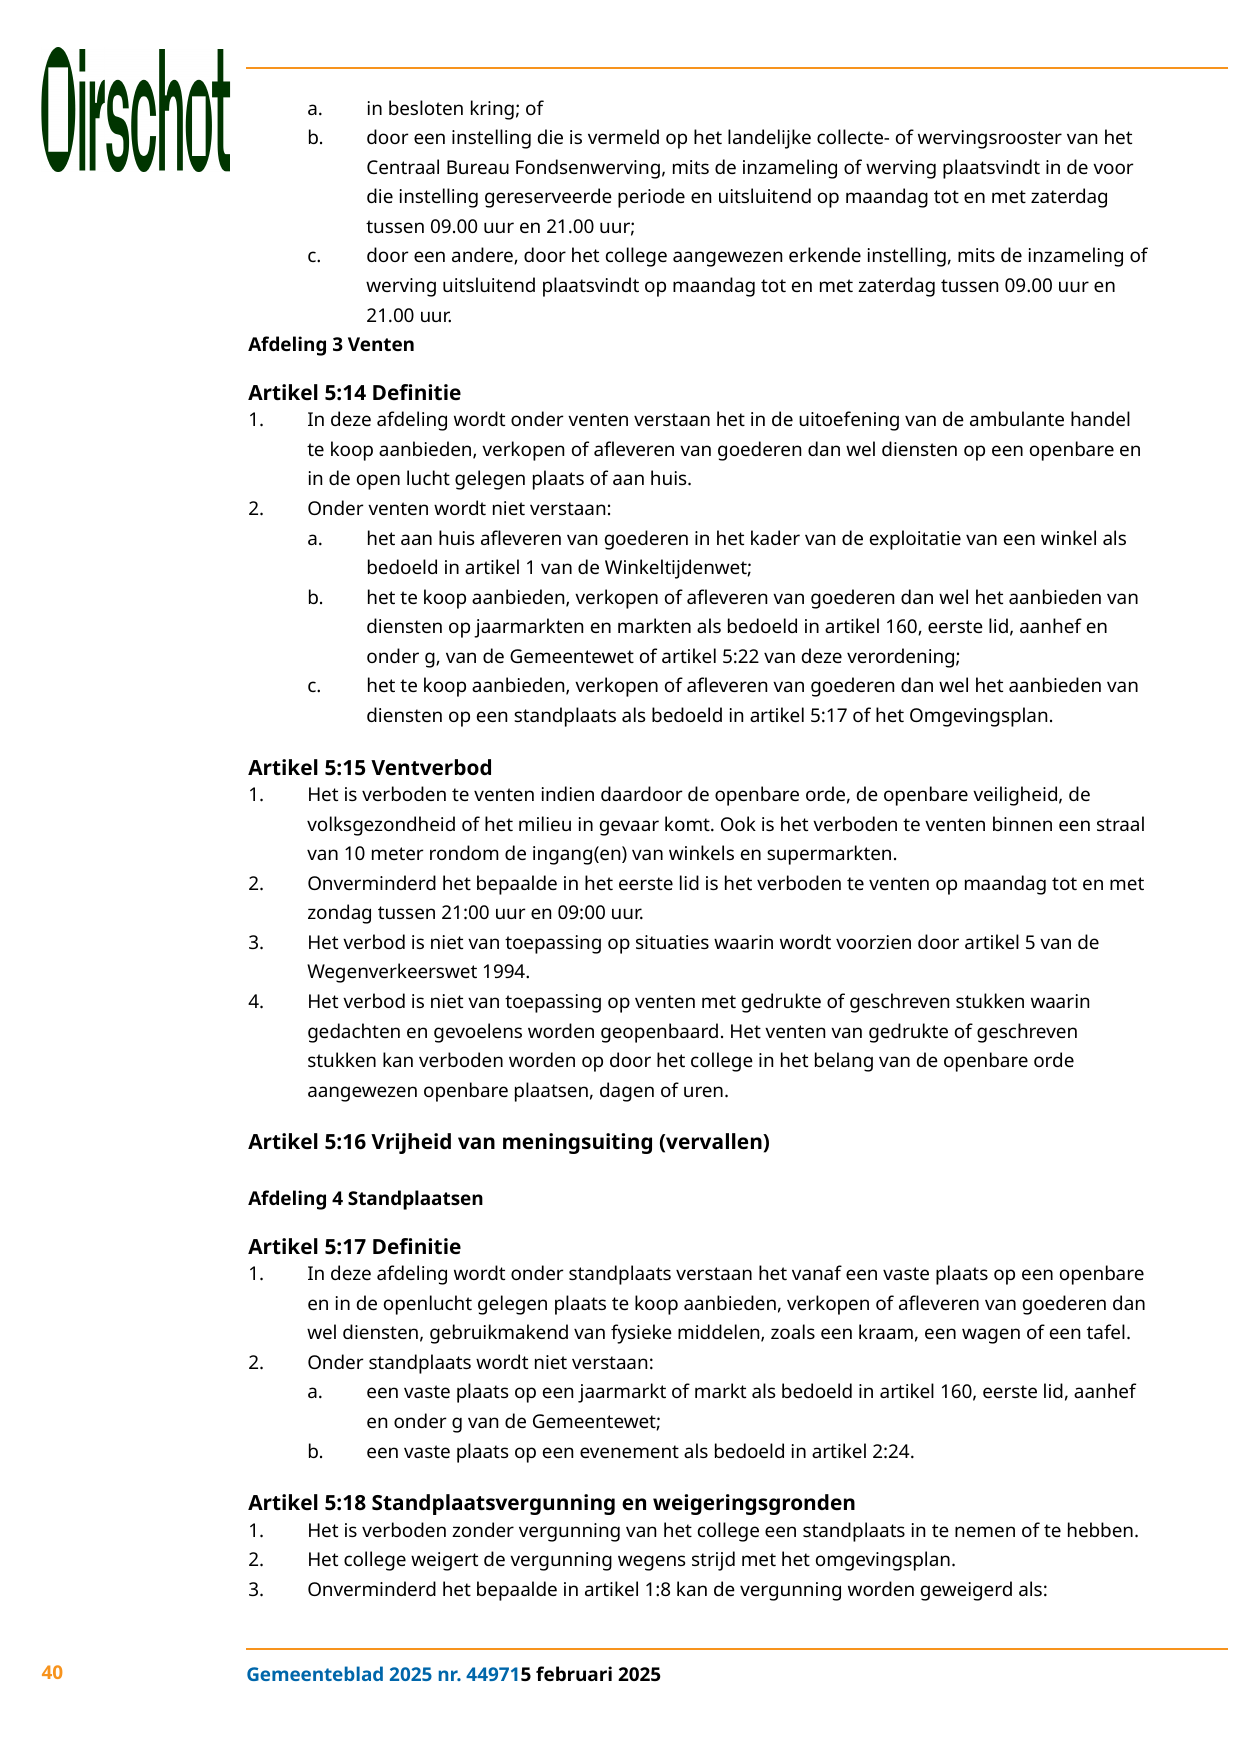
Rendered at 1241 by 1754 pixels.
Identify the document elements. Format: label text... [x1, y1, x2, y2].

text Artikel 5:16 Vrijheid van meningsuiting (vervallen) [248, 1127, 1152, 1156]
list Het verbod is niet van toepassing op venten met gedrukte of geschreven stukken waarin gedachten en gevoelens worden geopenbaard. Het venten van gedrukte of geschreven stukken kan verboden worden op door het college in het belang van de openbare orde aangewezen openbare plaatsen, dagen of uren. [248, 988, 1152, 1103]
list door een instelling die is vermeld op het landelijke collecte- of wervingsrooster van het Centraal Bureau Fondsenwerving, mits de inzameling of werving plaatsvindt in de voor die instelling gereserveerde periode en uitsluitend op maandag tot en met zaterdag tussen 09.00 uur en 21.00 uur; [307, 124, 1152, 239]
list Onder standplaats wordt niet verstaan: [248, 1349, 1152, 1375]
list het te koop aanbieden, verkopen of afleveren van goederen dan wel het aanbieden van diensten op jaarmarkten en markten als bedoeld in artikel 160, eerste lid, aanhef en onder g, van de Gemeentewet of artikel 5:22 van deze verordening; [307, 584, 1152, 669]
list in besloten kring; of [307, 95, 1152, 121]
list In deze afdeling wordt onder venten verstaan het in de uitoefening van de ambulante handel te koop aanbieden, verkopen of afleveren van goederen dan wel diensten op een openbare en in de open lucht gelegen plaats of aan huis. [248, 406, 1152, 491]
list door een andere, door het college aangewezen erkende instelling, mits de inzameling of werving uitsluitend plaatsvindt op maandag tot en met zaterdag tussen 09.00 uur en 21.00 uur. [307, 243, 1152, 328]
text Artikel 5:17 Definitie [248, 1232, 1152, 1260]
list Onverminderd het bepaalde in het eerste lid is het verboden te venten op maandag tot en met zondag tussen 21:00 uur en 09:00 uur. [248, 870, 1152, 925]
list het aan huis afleveren van goederen in het kader van de exploitatie van een winkel als bedoeld in artikel 1 van de Winkeltijdenwet; [307, 525, 1152, 580]
list het te koop aanbieden, verkopen of afleveren van goederen dan wel het aanbieden van diensten op een standplaats als bedoeld in artikel 5:17 of het Omgevingsplan. [307, 673, 1152, 728]
text Afdeling 3 Venten [248, 331, 1152, 357]
list Het verbod is niet van toepassing op situaties waarin wordt voorzien door artikel 5 van de Wegenverkeerswet 1994. [248, 929, 1152, 984]
list een vaste plaats op een evenement als bedoeld in artikel 2:24. [307, 1438, 1152, 1464]
text Afdeling 4 Standplaatsen [248, 1185, 1152, 1211]
list Het is verboden zonder vergunning van het college een standplaats in te nemen of te hebben. [248, 1517, 1152, 1542]
text Artikel 5:18 Standplaatsvergunning en weigeringsgronden [248, 1488, 1152, 1517]
picture [41, 47, 231, 172]
list Onder venten wordt niet verstaan: [248, 495, 1152, 521]
list Onverminderd het bepaalde in artikel 1:8 kan de vergunning worden geweigerd als: [248, 1576, 1152, 1602]
text Artikel 5:15 Ventverbod [248, 753, 1152, 781]
text Artikel 5:14 Definitie [248, 378, 1152, 406]
list Het is verboden te venten indien daardoor de openbare orde, de openbare veiligheid, de volksgezondheid of het milieu in gevaar komt. Ook is het verboden te venten binnen een straal van 10 meter rondom de ingang(en) van winkels en supermarkten. [248, 781, 1152, 866]
list een vaste plaats op een jaarmarkt of markt als bedoeld in artikel 160, eerste lid, aanhef en onder g van de Gemeentewet; [307, 1379, 1152, 1434]
list Het college weigert de vergunning wegens strijd met het omgevingsplan. [248, 1546, 1152, 1572]
list In deze afdeling wordt onder standplaats verstaan het vanaf een vaste plaats op een openbare en in de openlucht gelegen plaats te koop aanbieden, verkopen of afleveren van goederen dan wel diensten, gebruikmakend van fysieke middelen, zoals een kraam, een wagen of een tafel. [248, 1260, 1152, 1345]
